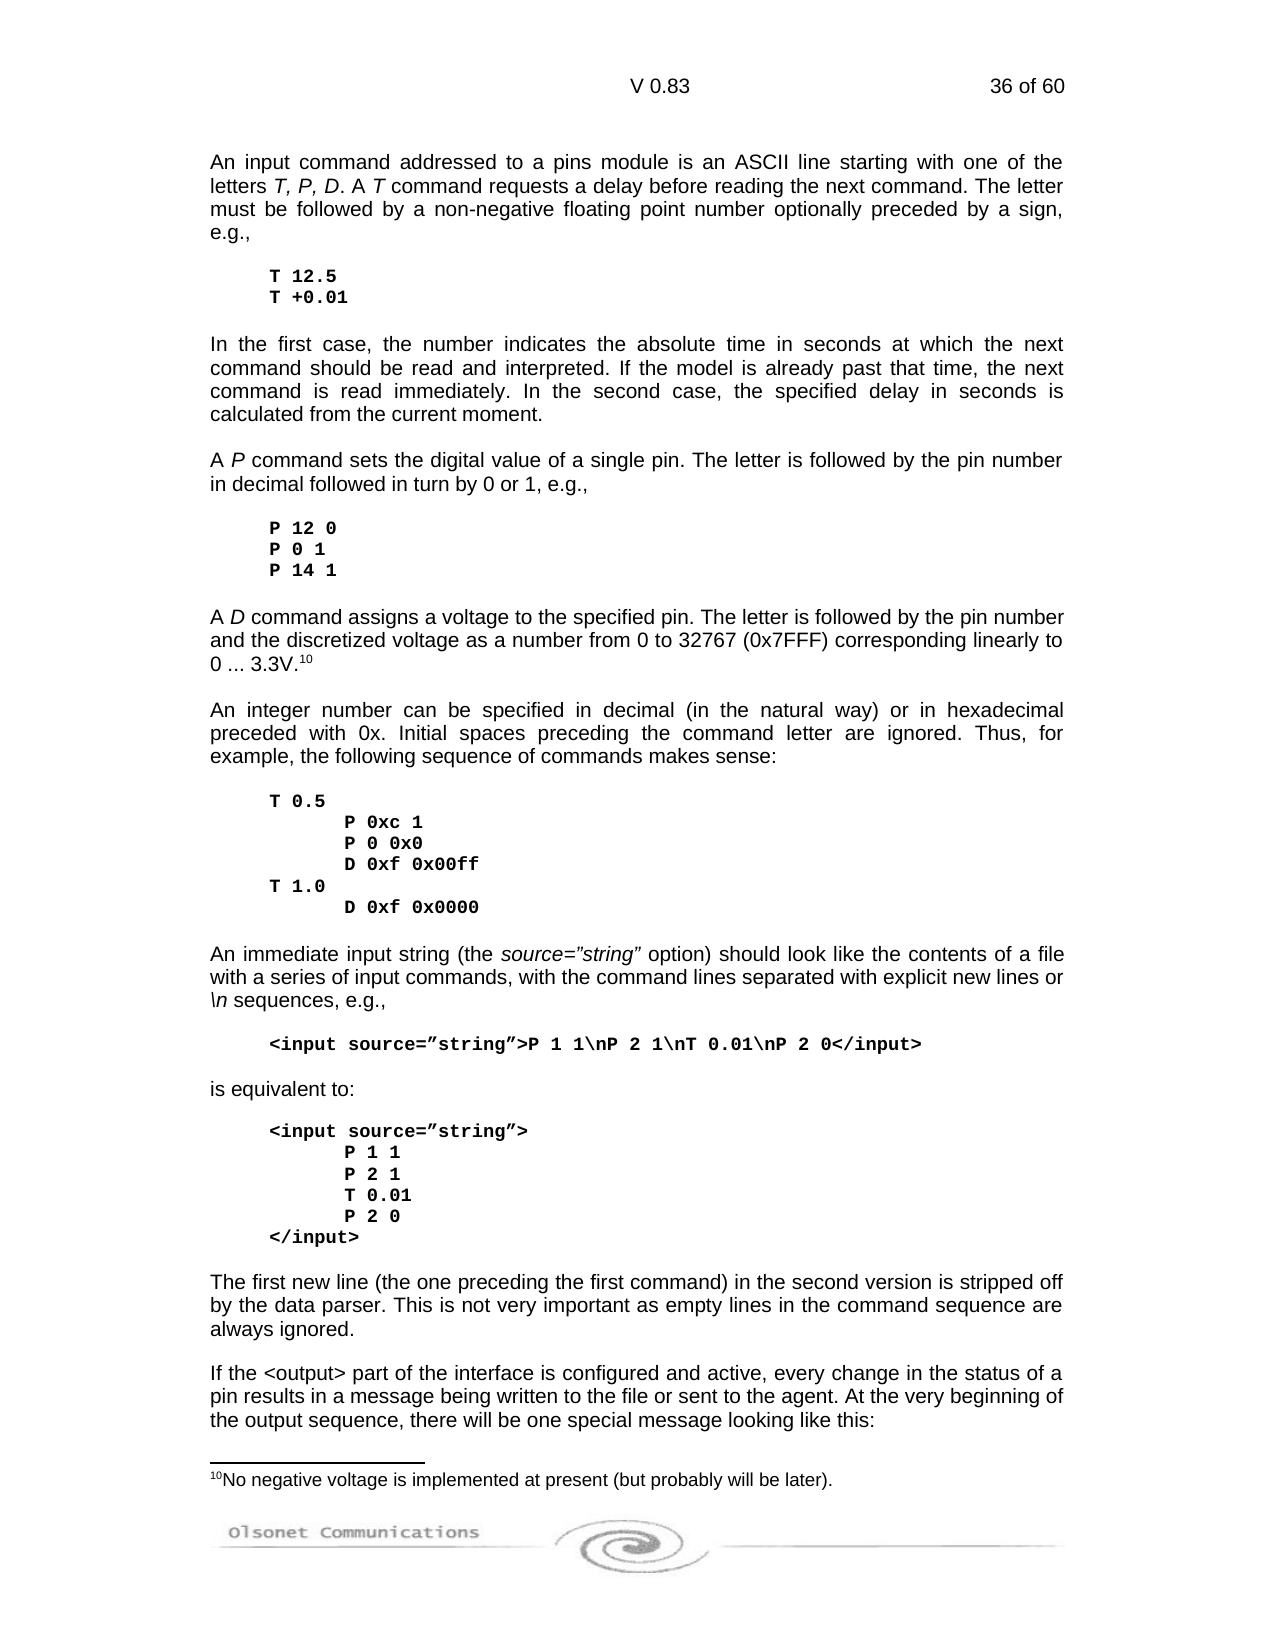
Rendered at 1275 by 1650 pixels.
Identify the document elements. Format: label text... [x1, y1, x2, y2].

text P 12 0 [269, 519, 1065, 540]
text P 0 1 [269, 540, 1065, 561]
text T 0.5 [269, 791, 1065, 813]
text No negative voltage is implemented at present (but probably will be later). [210, 1469, 1065, 1490]
text P 0xc 1 [269, 813, 1065, 834]
text A D command assigns a voltage to the specified pin. The letter is followed by the pin number and the discretized voltage as a number from 0 to 32767 (0x7FFF) corresponding linearly to 0 ... 3.3V. [210, 606, 1065, 675]
text A P command sets the digital value of a single pin. The letter is followed by the pin number in decimal followed in turn by 0 or 1, e.g., [210, 449, 1065, 495]
text T 12.5 [269, 267, 1065, 288]
text T 1.0 [269, 876, 1065, 898]
text In the first case, the number indicates the absolute time in seconds at which the next command should be read and interpreted. If the model is already past that time, the next command is read immediately. In the second case, the specified delay in seconds is calculated from the current moment. [210, 333, 1065, 426]
text T +0.01 [269, 288, 1065, 309]
text is equivalent to: [210, 1078, 1065, 1101]
picture [210, 1504, 1065, 1596]
text P 2 0 [269, 1207, 1065, 1228]
text <input source=”string”> [269, 1122, 1065, 1143]
text P 0 0x0 [269, 834, 1065, 855]
text An immediate input string (the source=”string” option) should look like the contents of a file with a series of input commands, with the command lines separated with explicit new lines or \n sequences, e.g., [210, 942, 1065, 1012]
text P 1 1 [269, 1143, 1065, 1164]
text </input> [269, 1228, 1065, 1249]
text The first new line (the one preceding the first command) in the second version is stripped off by the data parser. This is not very important as empty lines in the command sequence are always ignored. [210, 1271, 1065, 1341]
text D 0xf 0x00ff [269, 855, 1065, 876]
text If the <output> part of the interface is configured and active, every change in the status of a pin results in a message being written to the file or sent to the agent. At the very beginning of the output sequence, there will be one special message looking like this: [210, 1362, 1065, 1431]
text An input command addressed to a pins module is an ASCII line starting with one of the letters T, P, D. A T command requests a delay before reading the next command. The letter must be followed by a non-negative floating point number optionally preceded by a sign, e.g., [210, 151, 1065, 244]
text T 0.01 [269, 1186, 1065, 1207]
text <input source=”string”>P 1 1\nP 2 1\nT 0.01\nP 2 0</input> [269, 1035, 1065, 1056]
text P 2 1 [269, 1164, 1065, 1186]
text P 14 1 [269, 561, 1065, 582]
text D 0xf 0x0000 [269, 898, 1065, 919]
text An integer number can be specified in decimal (in the natural way) or in hexadecimal preceded with 0x. Initial spaces preceding the command letter are ignored. Thus, for example, the following sequence of commands makes sense: [210, 698, 1065, 768]
